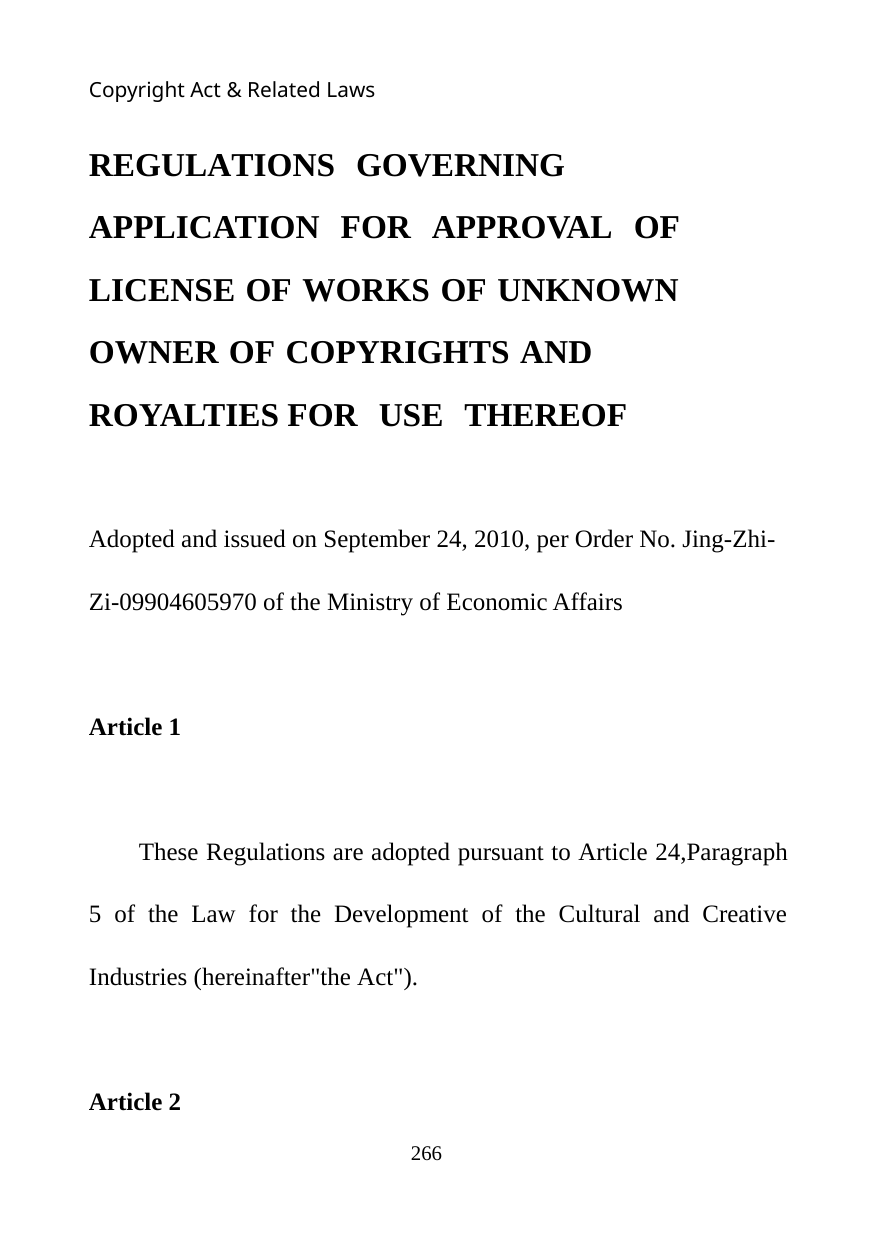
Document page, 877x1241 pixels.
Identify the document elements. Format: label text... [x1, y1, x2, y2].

text Article 1 [89, 685, 788, 747]
text Article 2 [89, 1060, 788, 1122]
text Adopted and issued on September 24, 2010, per Order No. Jing-Zhi-Zi-09904605970 of the Ministry of Economic Affairs [89, 497, 788, 622]
text REGULATIONS GOVERNING APPLICATION FOR APPROVAL OF LICENSE OF WORKS OF UNKNOWN OWNER OF COPYRIGHTS AND ROYALTIES FOR USE THEREOF [89, 122, 788, 435]
text These Regulations are adopted pursuant to Article 24,Paragraph 5 of the Law for the Development of the Cultural and Creative Industries (hereinafter"the Act"). [89, 810, 788, 997]
